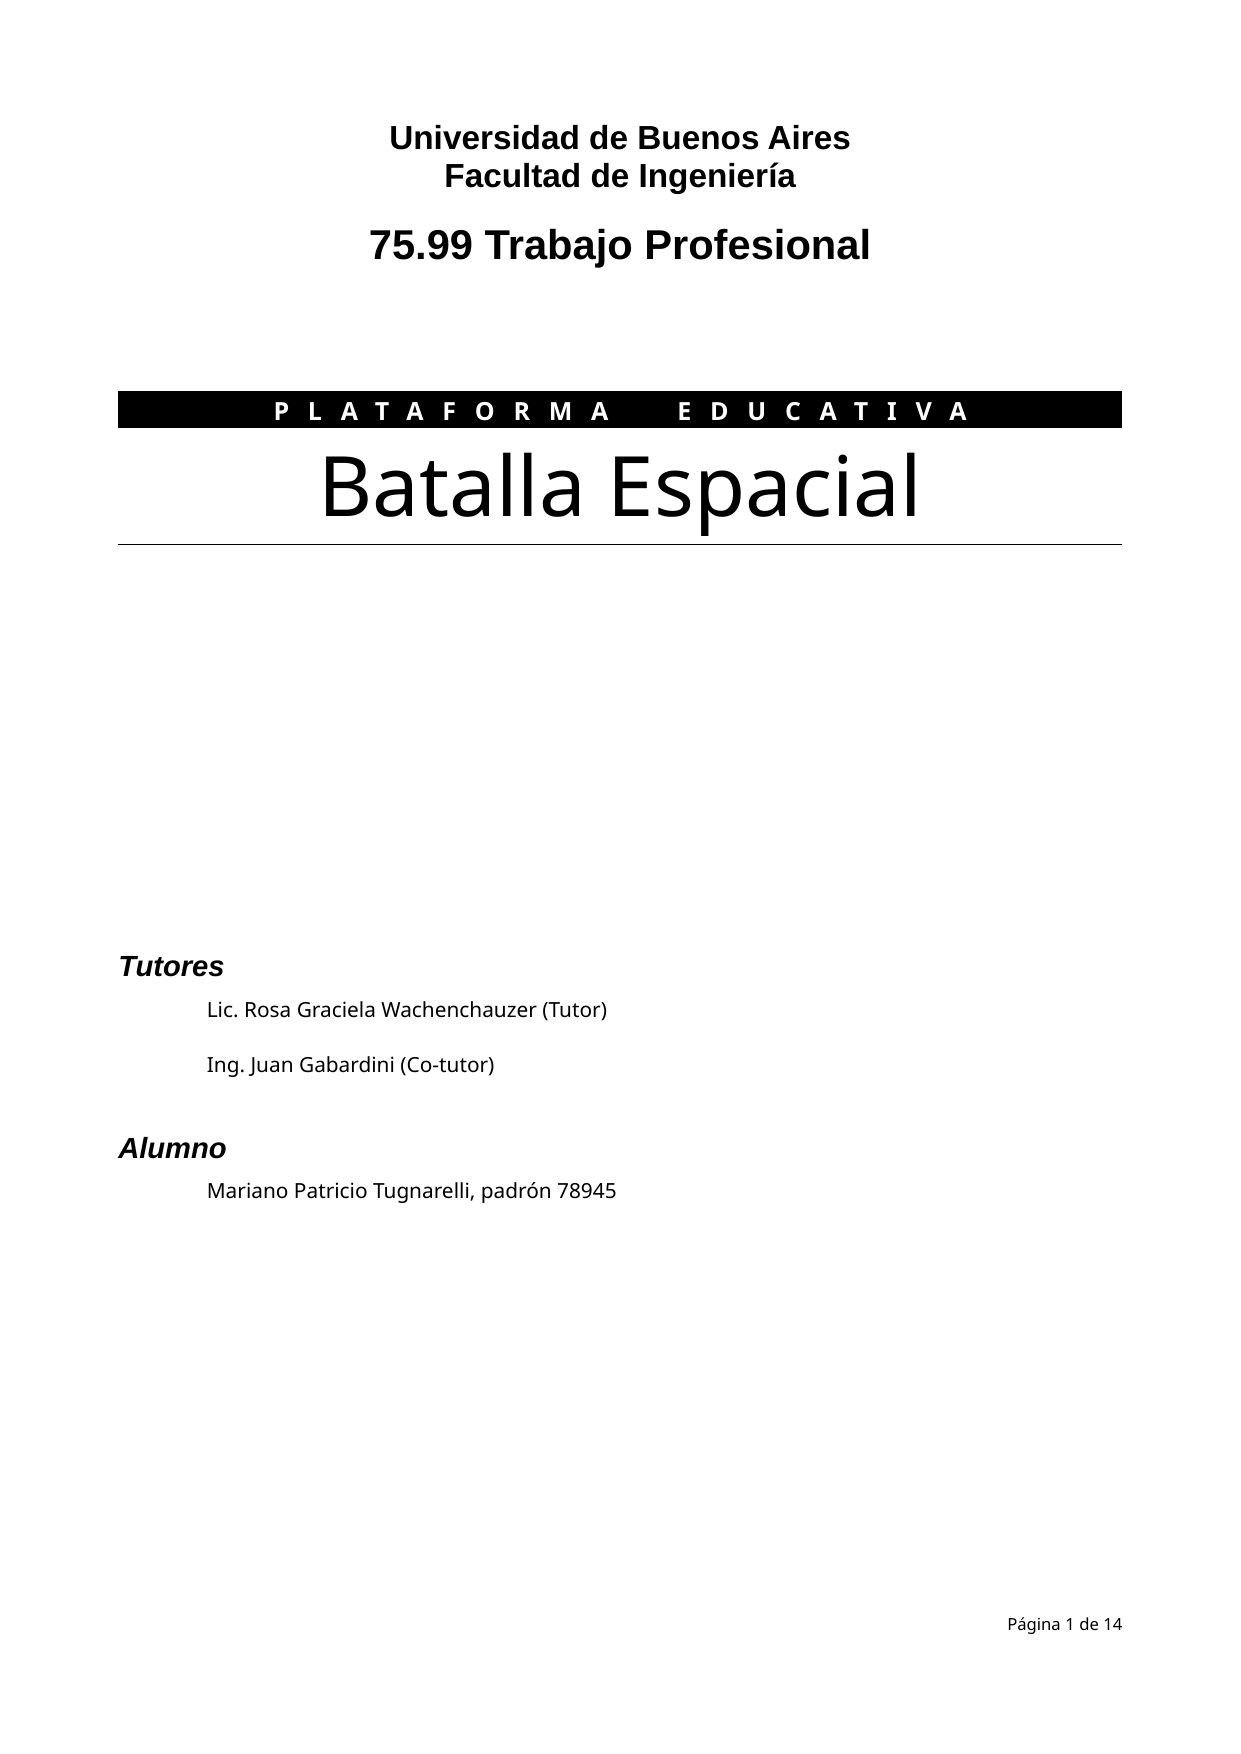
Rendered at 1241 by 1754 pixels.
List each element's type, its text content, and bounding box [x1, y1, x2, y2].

subtitle Alumno [118, 1131, 1122, 1164]
text Lic. Rosa Graciela Wachenchauzer (Tutor) [118, 995, 1122, 1024]
subtitle 75.99 Trabajo Profesional [118, 220, 1122, 268]
text Facultad de Ingeniería [118, 157, 1122, 195]
text Universidad de Buenos Aires [118, 118, 1122, 157]
text Mariano Patricio Tugnarelli, padrón 78945 [118, 1177, 1122, 1205]
subtitle Tutores [118, 949, 1122, 983]
text Plataforma educativa [118, 392, 1122, 425]
text Batalla Espacial [118, 425, 1122, 544]
text Ing. Juan Gabardini (Co-tutor) [118, 1051, 1122, 1079]
